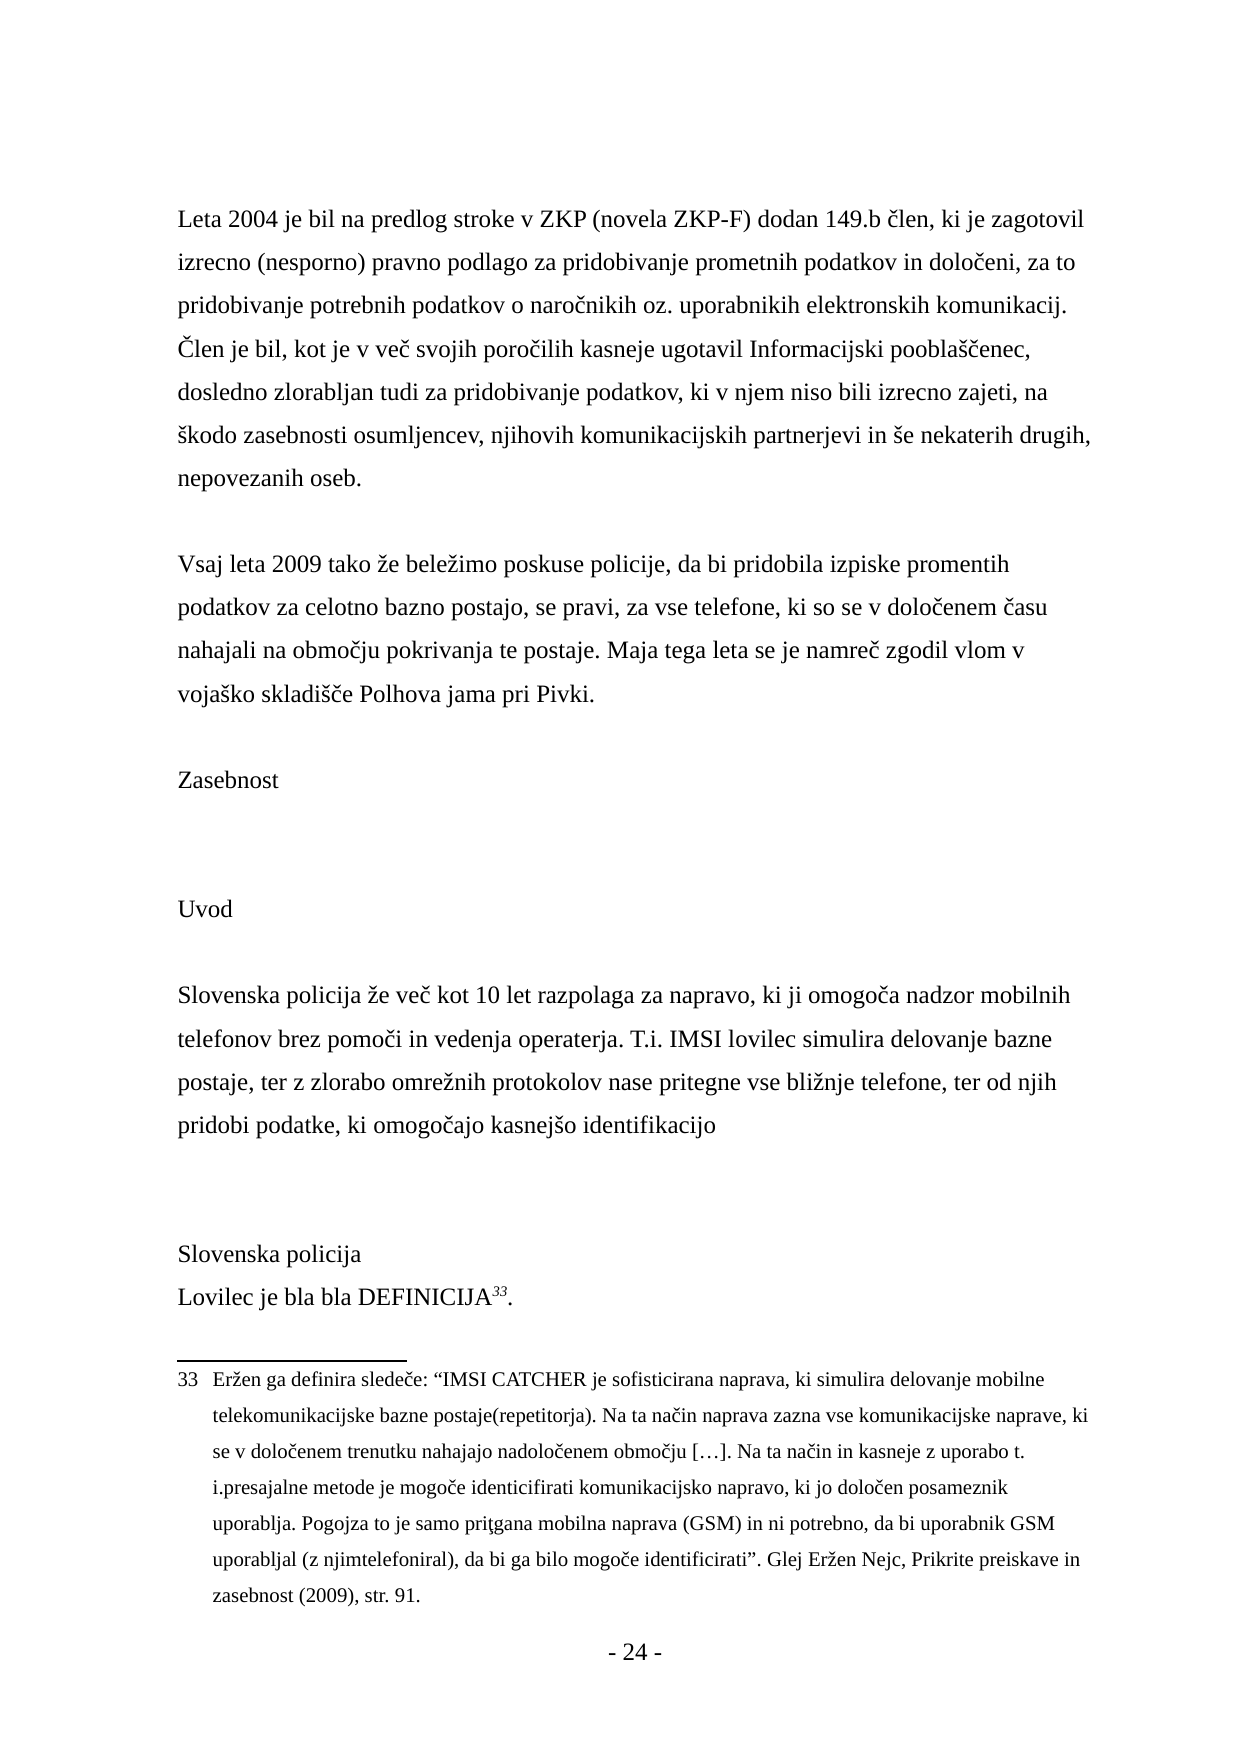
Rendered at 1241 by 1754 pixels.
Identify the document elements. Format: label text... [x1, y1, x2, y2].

text Uvod [177, 894, 1093, 923]
text Zasebnost [177, 765, 1093, 794]
text Eržen ga definira sledeče: “IMSI CATCHER je sofisticirana naprava, ki simulira delovanje mobilne telekomunikacijske bazne postaje(repetitorja). Na ta način naprava zazna vse komunikacijske naprave, ki se v določenem trenutku nahajajo nadoločenem območju […]. Na ta način in kasneje z uporabo t. i.presajalne metode je mogoče identicifirati komunikacijsko napravo, ki jo določen posameznik uporablja. Pogojza to je samo priţgana mobilna naprava (GSM) in ni potrebno, da bi uporabnik GSM uporabljal (z njimtelefoniral), da bi ga bilo mogoče identificirati”. Glej Eržen Nejc, Prikrite preiskave in zasebnost (2009), str. 91. [177, 1367, 1093, 1607]
text Vsaj leta 2009 tako že beležimo poskuse policije, da bi pridobila izpiske promentih podatkov za celotno bazno postajo, se pravi, za vse telefone, ki so se v določenem času nahajali na območju pokrivanja te postaje. Maja tega leta se je namreč zgodil vlom v vojaško skladišče Polhova jama pri Pivki. [177, 549, 1093, 707]
text Lovilec je bla bla DEFINICIJA. [177, 1282, 1093, 1311]
text Leta 2004 je bil na predlog stroke v ZKP (novela ZKP-F) dodan 149.b člen, ki je zagotovil izrecno (nesporno) pravno podlago za pridobivanje prometnih podatkov in določeni, za to pridobivanje potrebnih podatkov o naročnikih oz. uporabnikih elektronskih komunikacij. Člen je bil, kot je v več svojih poročilih kasneje ugotavil Informacijski pooblaščenec, dosledno zlorabljan tudi za pridobivanje podatkov, ki v njem niso bili izrecno zajeti, na škodo zasebnosti osumljencev, njihovih komunikacijskih partnerjevi in še nekaterih drugih, nepovezanih oseb. [177, 204, 1093, 492]
text Slovenska policija že več kot 10 let razpolaga za napravo, ki ji omogoča nadzor mobilnih telefonov brez pomoči in vedenja operaterja. T.i. IMSI lovilec simulira delovanje bazne postaje, ter z zlorabo omrežnih protokolov nase pritegne vse bližnje telefone, ter od njih pridobi podatke, ki omogočajo kasnejšo identifikacijo [177, 981, 1093, 1139]
text Slovenska policija [177, 1239, 1093, 1268]
